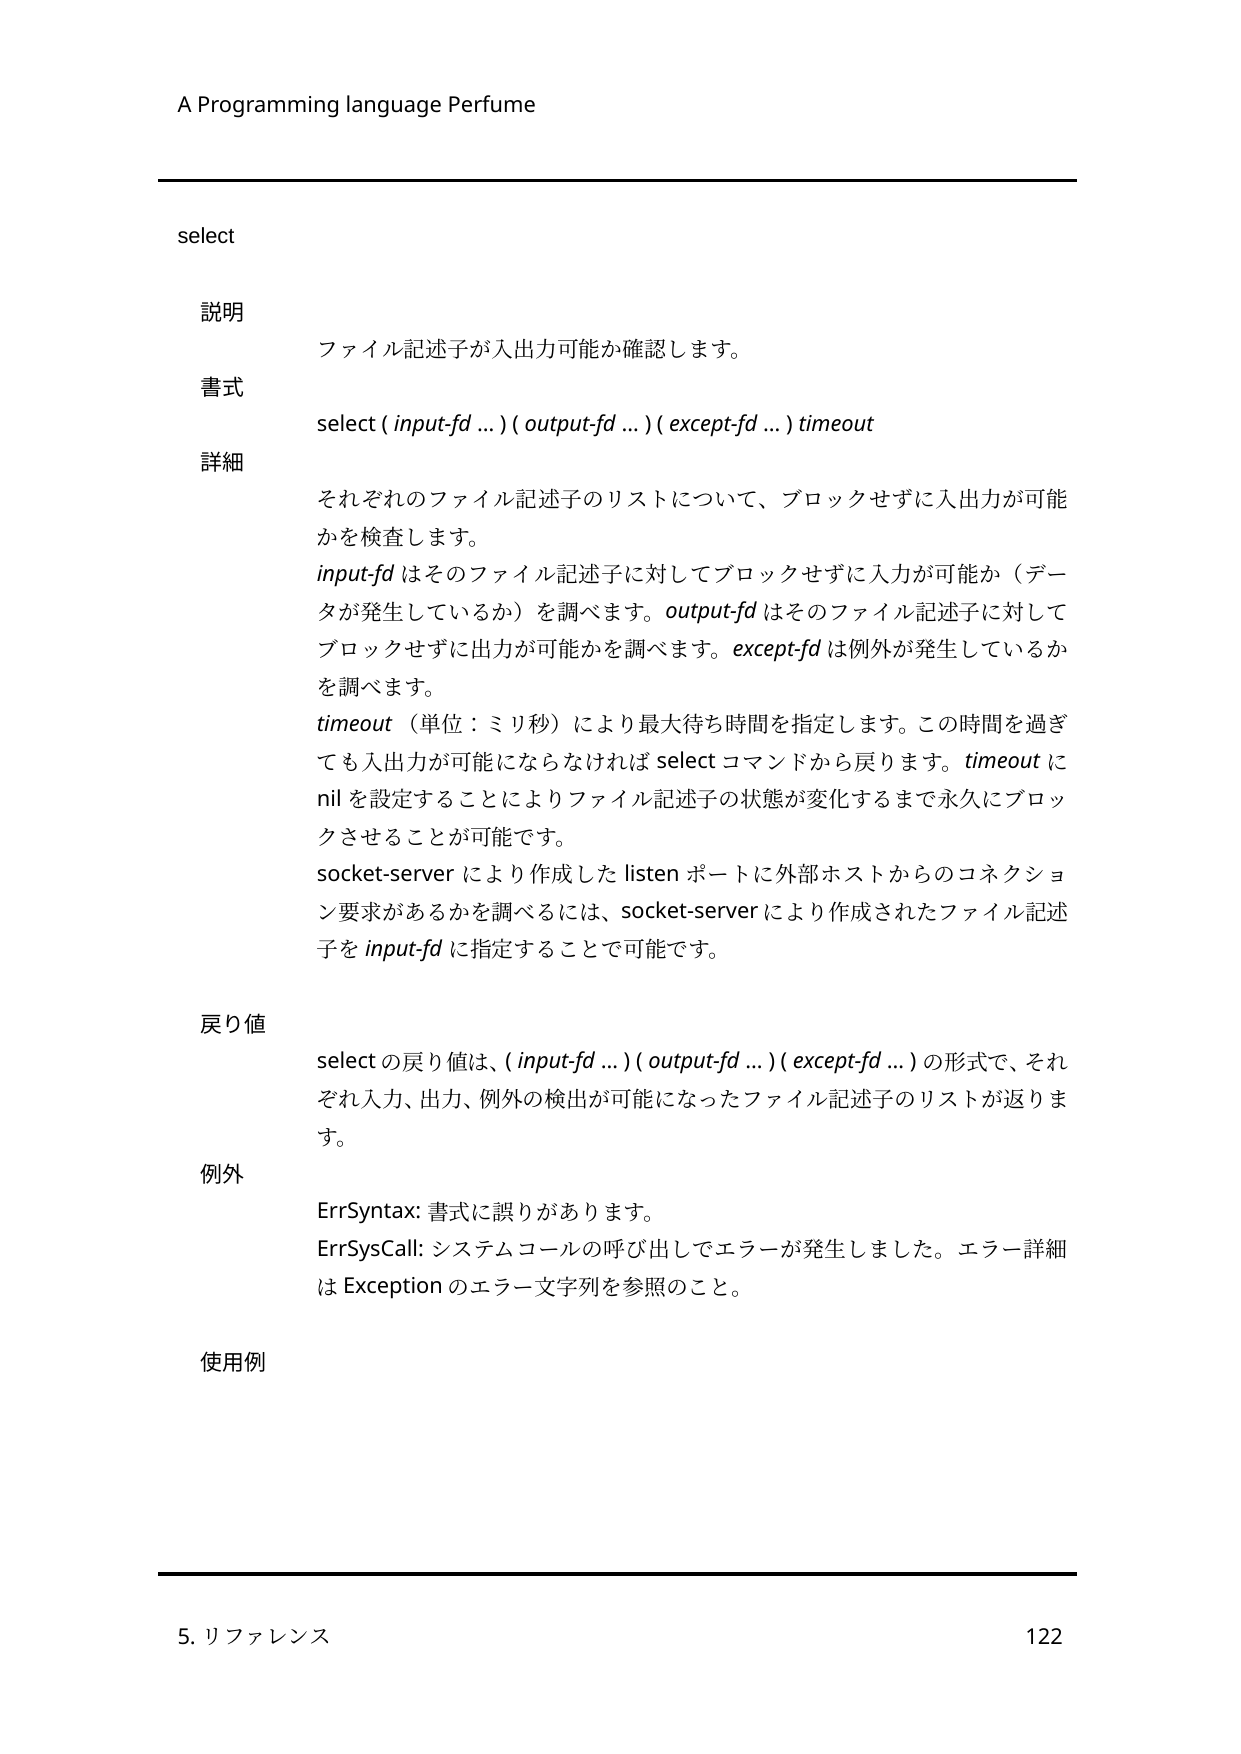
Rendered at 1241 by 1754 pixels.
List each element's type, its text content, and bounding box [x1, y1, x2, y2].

table_cell selectの戻り値は、( input-fd … ) ( output-fd … ) ( except-fd … ) の形式で、それぞれ入力、出力、例外の検出が可能になったファイル記述子のリストが返ります。 [317, 979, 1068, 1154]
table_header 説明 [200, 292, 317, 367]
table_cell 例外 [200, 1154, 317, 1317]
table_cell 詳細 [200, 442, 317, 979]
table_cell 戻り値 [200, 979, 317, 1154]
table_cell 使用例 [200, 1317, 317, 1417]
table_cell [317, 1317, 1068, 1417]
table_cell select ( input-fd … ) ( output-fd … ) ( except-fd … ) timeout [317, 367, 1068, 442]
table_cell それぞれのファイル記述子のリストについて、ブロックせずに入出力が可能かを検査します。 input-fd はそのファイル記述子に対してブロックせずに入力が可能か（データが発生しているか）を調べます。output-fd はそのファイル記述子に対してブロックせずに出力が可能かを調べます。except-fd は例外が発生しているかを調べます。 timeout （単位：ミリ秒）により最大待ち時間を指定します。この時間を過ぎても入出力が可能にならなければselectコマンドから戻ります。timeout にnil を設定することによりファイル記述子の状態が変化するまで永久にブロックさせることが可能です。 socket-server により作成したlistenポートに外部ホストからのコネクション要求があるかを調べるには、socket-serverにより作成されたファイル記述子をinput-fd に指定することで可能です。 [317, 442, 1068, 979]
table_header ファイル記述子が入出力可能か確認します。 [317, 292, 1068, 367]
table_cell ErrSyntax: 書式に誤りがあります。 ErrSysCall: システムコールの呼び出しでエラーが発生しました。エラー詳細はExceptionのエラー文字列を参照のこと。 [317, 1154, 1068, 1317]
table_cell 書式 [200, 367, 317, 442]
subtitle select [177, 217, 1063, 254]
